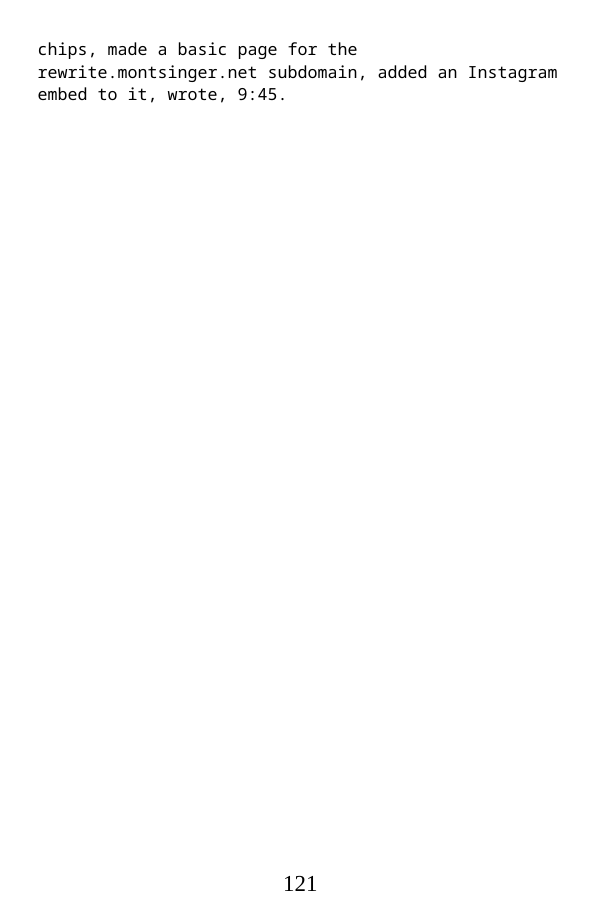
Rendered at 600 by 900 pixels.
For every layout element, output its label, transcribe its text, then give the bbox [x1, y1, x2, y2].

text chips, made a basic page for the rewrite.montsinger.net subdomain, added an Instagram embed to it, wrote, 9:45. [37, 37, 562, 106]
